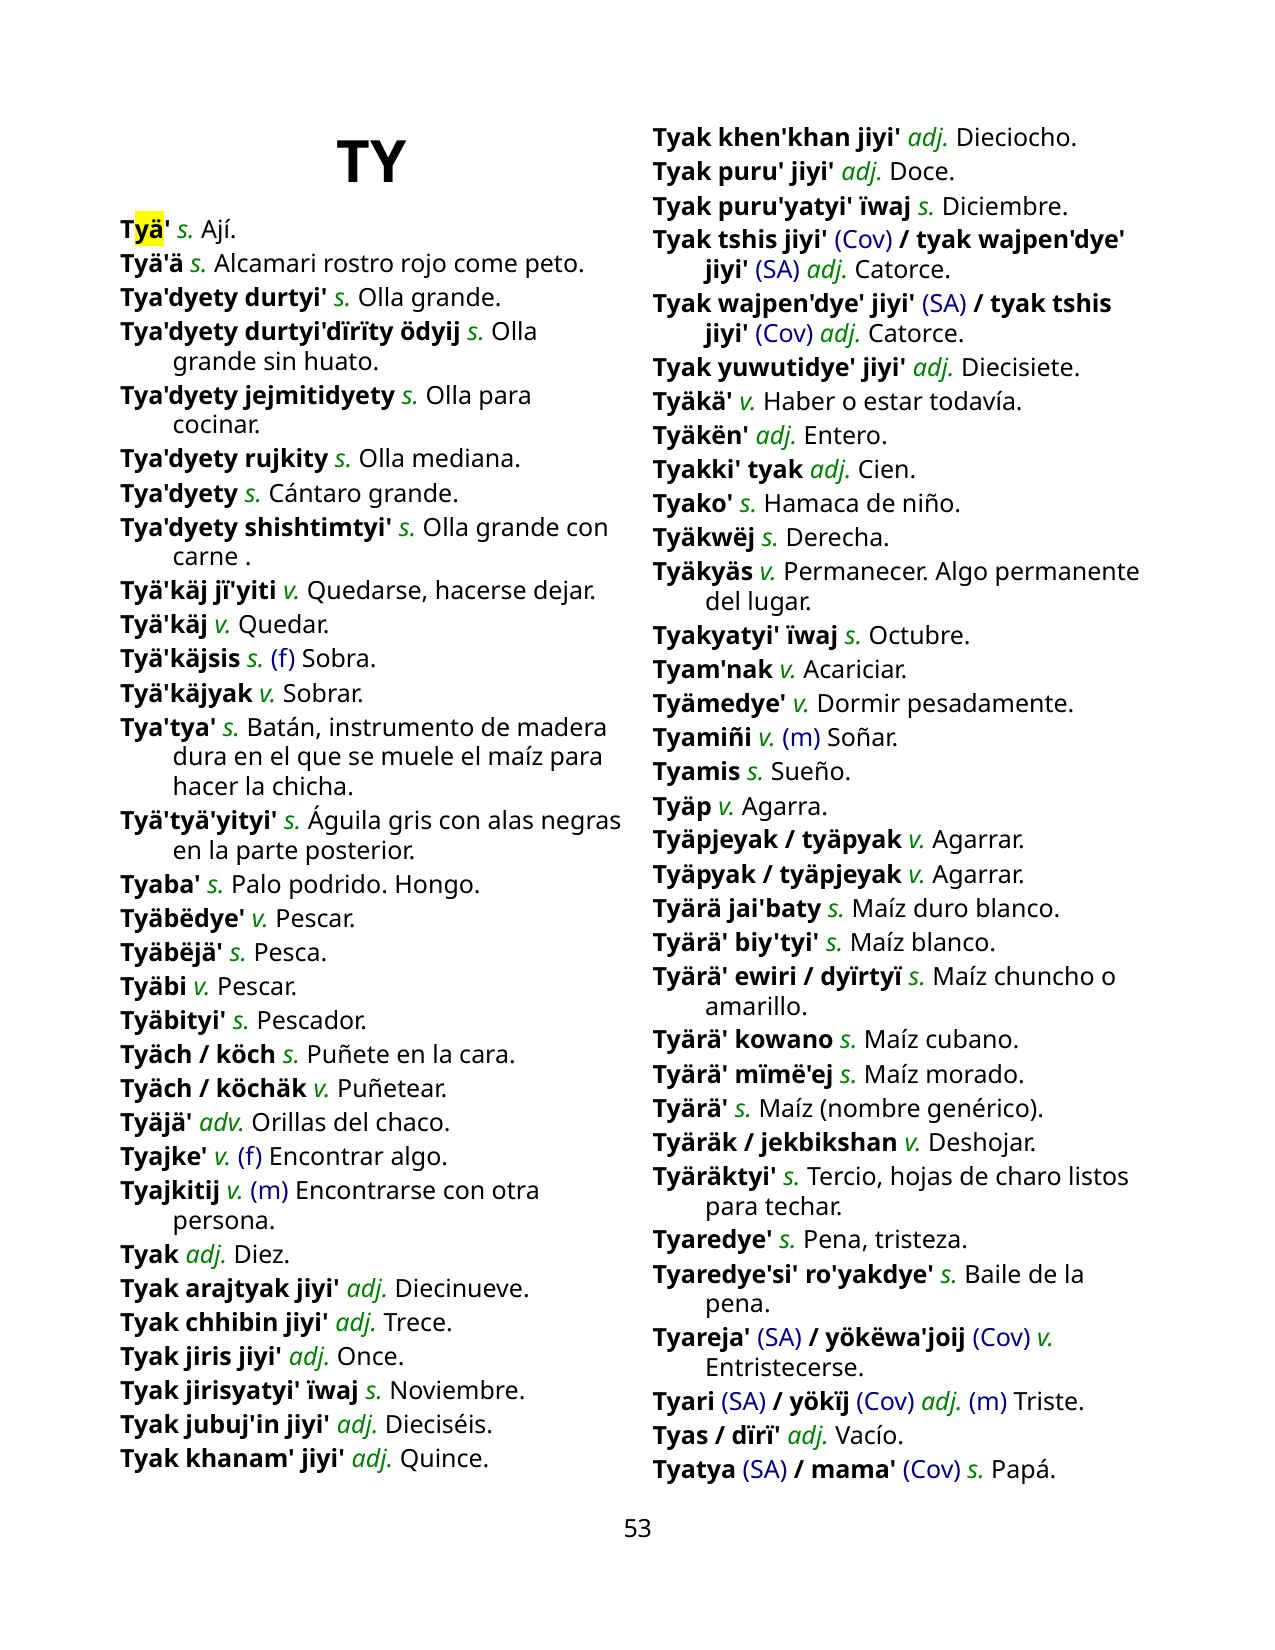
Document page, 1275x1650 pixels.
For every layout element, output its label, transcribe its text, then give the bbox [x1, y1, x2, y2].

text Tyajke' v. (f) Encontrar algo. [120, 1139, 622, 1173]
text Tya'dyety durtyi'dïrïty ödyij s. Olla grande sin huato. [120, 314, 622, 377]
text Tyaba' s. Palo podrido. Hongo. [120, 866, 622, 901]
text Tyäkën' adj. Entero. [652, 418, 1155, 452]
text Tyas / dïrï' adj. Vacío. [652, 1418, 1155, 1452]
text Tyak jirisyatyi' ïwaj s. Noviembre. [120, 1373, 622, 1407]
text Tyak wajpen'dye' jiyi' (SA) / tyak tshis jiyi' (Cov) adj. Catorce. [652, 286, 1155, 350]
text Tyäräktyi' s. Tercio, hojas de charo listos para techar. [652, 1158, 1155, 1222]
text Tya'dyety s. Cántaro grande. [120, 475, 622, 509]
text Tyärä' kowano s. Maíz cubano. [652, 1022, 1155, 1056]
text Tyäkwëj s. Derecha. [652, 520, 1155, 554]
text Tyak khen'khan jiyi' adj. Dieciocho. [652, 120, 1155, 154]
text Tyäkä' v. Haber o estar todavía. [652, 384, 1155, 418]
text Tyä'ä s. Alcamari rostro rojo come peto. [120, 246, 622, 279]
text Tyä'käjsis s. (f) Sobra. [120, 641, 622, 675]
text Tyam'nak v. Acariciar. [652, 652, 1155, 686]
subtitle TY [120, 120, 622, 199]
text Tya'tya' s. Batán, instrumento de madera dura en el que se muele el maíz para hacer la chicha. [120, 709, 622, 803]
text Tyaredye' s. Pena, tristeza. [652, 1222, 1155, 1256]
text Tyärä' ewiri / dyïrtyï s. Maíz chuncho o amarillo. [652, 958, 1155, 1022]
text Tya'dyety rujkity s. Olla mediana. [120, 441, 622, 475]
text Tyäbityi' s. Pescador. [120, 1003, 622, 1037]
text Tyäpjeyak / tyäpyak v. Agarrar. [652, 822, 1155, 856]
text Tyak yuwutidye' jiyi' adj. Diecisiete. [652, 350, 1155, 384]
text Tyakyatyi' ïwaj s. Octubre. [652, 618, 1155, 652]
text Tyari (SA) / yökïj (Cov) adj. (m) Triste. [652, 1384, 1155, 1418]
text Tyakki' tyak adj. Cien. [652, 452, 1155, 486]
text Tyäch / köch s. Puñete en la cara. [120, 1037, 622, 1071]
text Tyärä' biy'tyi' s. Maíz blanco. [652, 924, 1155, 958]
text Tyäbi v. Pescar. [120, 969, 622, 1003]
text Tyako' s. Hamaca de niño. [652, 486, 1155, 520]
text Tya'dyety jejmitidyety s. Olla para cocinar. [120, 377, 622, 441]
text Tyäjä' adv. Orillas del chaco. [120, 1105, 622, 1139]
text Tyak puru' jiyi' adj. Doce. [652, 154, 1155, 188]
text Tyak khanam' jiyi' adj. Quince. [120, 1441, 622, 1475]
text Tyärä' mïmë'ej s. Maíz morado. [652, 1056, 1155, 1090]
text Tyareja' (SA) / yökëwa'joij (Cov) v. Entristecerse. [652, 1320, 1155, 1384]
text Tyak puru'yatyi' ïwaj s. Diciembre. [652, 188, 1155, 222]
text Tyämedye' v. Dormir pesadamente. [652, 686, 1155, 720]
text Tyäbëjä' s. Pesca. [120, 934, 622, 969]
text Tyäch / köchäk v. Puñetear. [120, 1071, 622, 1105]
text Tyäbëdye' v. Pescar. [120, 901, 622, 934]
text Tya'dyety durtyi' s. Olla grande. [120, 279, 622, 314]
text Tyäp v. Agarra. [652, 788, 1155, 822]
text Tyä'käj v. Quedar. [120, 607, 622, 641]
text Tyak adj. Diez. [120, 1237, 622, 1271]
text Tya'dyety shishtimtyi' s. Olla grande con carne . [120, 509, 622, 573]
text Tyak jubuj'in jiyi' adj. Dieciséis. [120, 1407, 622, 1441]
text Tyäpyak / tyäpjeyak v. Agarrar. [652, 856, 1155, 890]
text Tyamiñi v. (m) Soñar. [652, 720, 1155, 754]
text Tyäräk / jekbikshan v. Deshojar. [652, 1124, 1155, 1158]
text Tyak jiris jiyi' adj. Once. [120, 1339, 622, 1373]
text Tyä'käj jï'yiti v. Quedarse, hacerse dejar. [120, 573, 622, 607]
text Tyärä' s. Maíz (nombre genérico). [652, 1090, 1155, 1124]
text Tyärä jai'baty s. Maíz duro blanco. [652, 890, 1155, 924]
text Tyak chhibin jiyi' adj. Trece. [120, 1305, 622, 1339]
text Tyamis s. Sueño. [652, 754, 1155, 788]
text Tyä'käjyak v. Sobrar. [120, 675, 622, 709]
text Tyä'tyä'yityi' s. Águila gris con alas negras en la parte posterior. [120, 803, 622, 866]
text Tyäkyäs v. Permanecer. Algo permanente del lugar. [652, 554, 1155, 618]
text Tyak arajtyak jiyi' adj. Diecinueve. [120, 1271, 622, 1305]
text Tyaredye'si' ro'yakdye' s. Baile de la pena. [652, 1256, 1155, 1320]
text Tyä' s. Ají. [120, 211, 622, 246]
text Tyatya (SA) / mama' (Cov) s. Papá. [652, 1452, 1155, 1486]
text Tyajkitij v. (m) Encontrarse con otra persona. [120, 1173, 622, 1237]
text Tyak tshis jiyi' (Cov) / tyak wajpen'dye' jiyi' (SA) adj. Catorce. [652, 222, 1155, 286]
